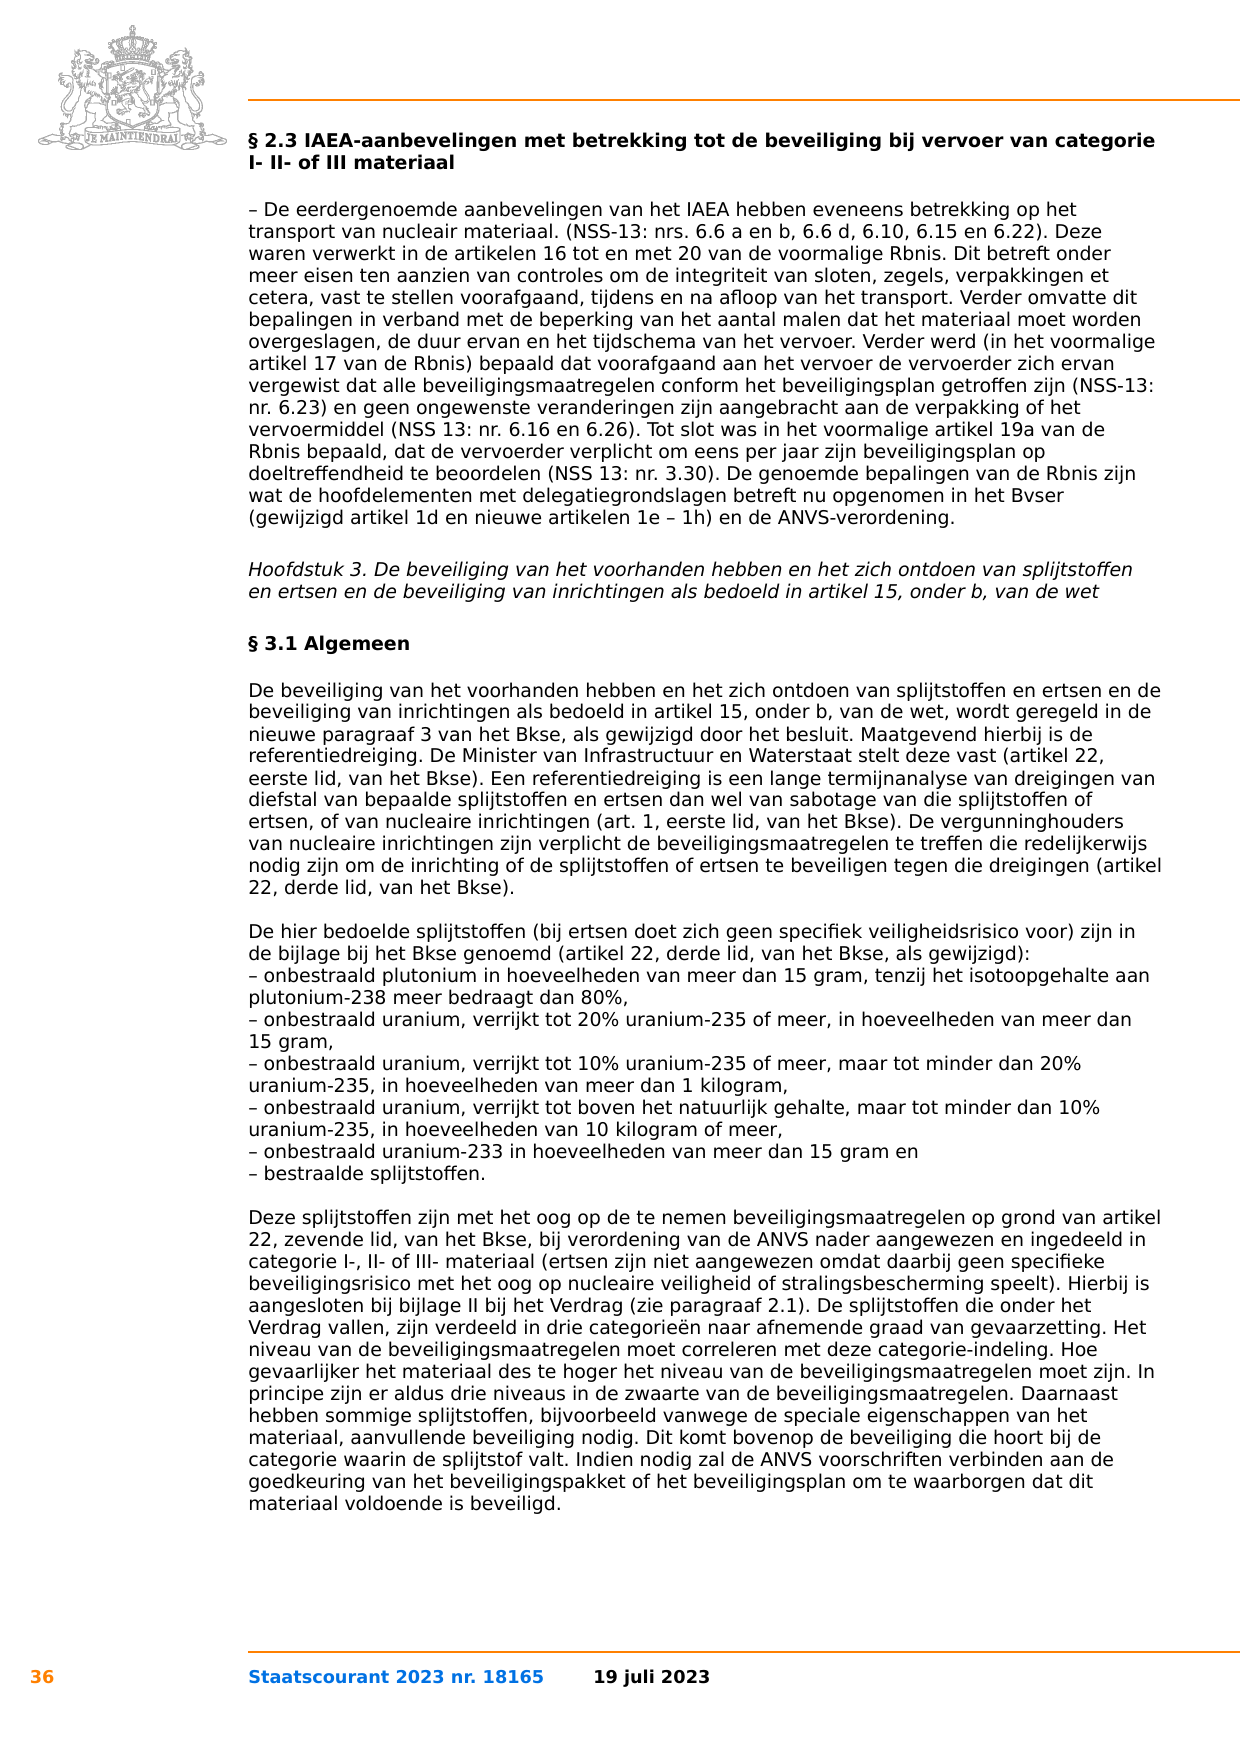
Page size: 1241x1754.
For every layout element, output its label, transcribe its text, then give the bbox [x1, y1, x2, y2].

text – onbestraald uranium, verrijkt tot boven het natuurlijk gehalte, maar tot minder dan 10% uranium-235, in hoeveelheden van 10 kilogram of meer, [248, 1097, 1163, 1141]
picture [38, 25, 227, 150]
text – bestraalde splijtstoffen. [248, 1163, 1163, 1185]
subtitle § 2.3 IAEA-aanbevelingen met betrekking tot de beveiliging bij vervoer van categorie I- II- of III materiaal [248, 130, 1163, 174]
text – onbestraald uranium, verrijkt tot 10% uranium-235 of meer, maar tot minder dan 20% uranium-235, in hoeveelheden van meer dan 1 kilogram, [248, 1053, 1163, 1097]
text De hier bedoelde splijtstoffen (bij ertsen doet zich geen specifiek veiligheidsrisico voor) zijn in de bijlage bij het Bkse genoemd (artikel 22, derde lid, van het Bkse, als gewijzigd): [248, 921, 1163, 965]
text Deze splijtstoffen zijn met het oog op de te nemen beveiligingsmaatregelen op grond van artikel 22, zevende lid, van het Bkse, bij verordening van de ANVS nader aangewezen en ingedeeld in categorie I-, II- of III- materiaal (ertsen zijn niet aangewezen omdat daarbij geen specifieke beveiligingsrisico met het oog op nucleaire veiligheid of stralingsbescherming speelt). Hierbij is aangesloten bij bijlage II bij het Verdrag (zie paragraaf 2.1). De splijtstoffen die onder het Verdrag vallen, zijn verdeeld in drie categorieën naar afnemende graad van gevaarzetting. Het niveau van de beveiligingsmaatregelen moet correleren met deze categorie-indeling. Hoe gevaarlijker het materiaal des te hoger het niveau van de beveiligingsmaatregelen moet zijn. In principe zijn er aldus drie niveaus in de zwaarte van de beveiligingsmaatregelen. Daarnaast hebben sommige splijtstoffen, bijvoorbeeld vanwege de speciale eigenschappen van het materiaal, aanvullende beveiliging nodig. Dit komt bovenop de beveiliging die hoort bij de categorie waarin de splijtstof valt. Indien nodig zal de ANVS voorschriften verbinden aan de goedkeuring van het beveiligingspakket of het beveiligingsplan om te waarborgen dat dit materiaal voldoende is beveiligd. [248, 1207, 1163, 1514]
text De beveiliging van het voorhanden hebben en het zich ontdoen van splijtstoffen en ertsen en de beveiliging van inrichtingen als bedoeld in artikel 15, onder b, van de wet, wordt geregeld in de nieuwe paragraaf 3 van het Bkse, als gewijzigd door het besluit. Maatgevend hierbij is de referentiedreiging. De Minister van Infrastructuur en Waterstaat stelt deze vast (artikel 22, eerste lid, van het Bkse). Een referentiedreiging is een lange termijnanalyse van dreigingen van diefstal van bepaalde splijtstoffen en ertsen dan wel van sabotage van die splijtstoffen of ertsen, of van nucleaire inrichtingen (art. 1, eerste lid, van het Bkse). De vergunninghouders van nucleaire inrichtingen zijn verplicht de beveiligingsmaatregelen te treffen die redelijkerwijs nodig zijn om de inrichting of de splijtstoffen of ertsen te beveiligen tegen die dreigingen (artikel 22, derde lid, van het Bkse). [248, 679, 1163, 899]
text – onbestraald plutonium in hoeveelheden van meer dan 15 gram, tenzij het isotoopgehalte aan plutonium-238 meer bedraagt dan 80%, [248, 965, 1163, 1009]
subtitle § 3.1 Algemeen [248, 632, 1163, 654]
subtitle Hoofdstuk 3. De beveiliging van het voorhanden hebben en het zich ontdoen van splijtstoffen en ertsen en de beveiliging van inrichtingen als bedoeld in artikel 15, onder b, van de wet [248, 558, 1163, 602]
text – onbestraald uranium-233 in hoeveelheden van meer dan 15 gram en [248, 1141, 1163, 1163]
text – De eerdergenoemde aanbevelingen van het IAEA hebben eveneens betrekking op het transport van nucleair materiaal. (NSS-13: nrs. 6.6 a en b, 6.6 d, 6.10, 6.15 en 6.22). Deze waren verwerkt in de artikelen 16 tot en met 20 van de voormalige Rbnis. Dit betreft onder meer eisen ten aanzien van controles om de integriteit van sloten, zegels, verpakkingen et cetera, vast te stellen voorafgaand, tijdens en na afloop van het transport. Verder omvatte dit bepalingen in verband met de beperking van het aantal malen dat het materiaal moet worden overgeslagen, de duur ervan en het tijdschema van het vervoer. Verder werd (in het voormalige artikel 17 van de Rbnis) bepaald dat voorafgaand aan het vervoer de vervoerder zich ervan vergewist dat alle beveiligingsmaatregelen conform het beveiligingsplan getroffen zijn (NSS-13: nr. 6.23) en geen ongewenste veranderingen zijn aangebracht aan de verpakking of het vervoermiddel (NSS 13: nr. 6.16 en 6.26). Tot slot was in het voormalige artikel 19a van de Rbnis bepaald, dat de vervoerder verplicht om eens per jaar zijn beveiligingsplan op doeltreffendheid te beoordelen (NSS 13: nr. 3.30). De genoemde bepalingen van de Rbnis zijn wat de hoofdelementen met delegatiegrondslagen betreft nu opgenomen in het Bvser (gewijzigd artikel 1d en nieuwe artikelen 1e – 1h) en de ANVS-verordening. [248, 199, 1163, 528]
text – onbestraald uranium, verrijkt tot 20% uranium-235 of meer, in hoeveelheden van meer dan 15 gram, [248, 1009, 1163, 1053]
